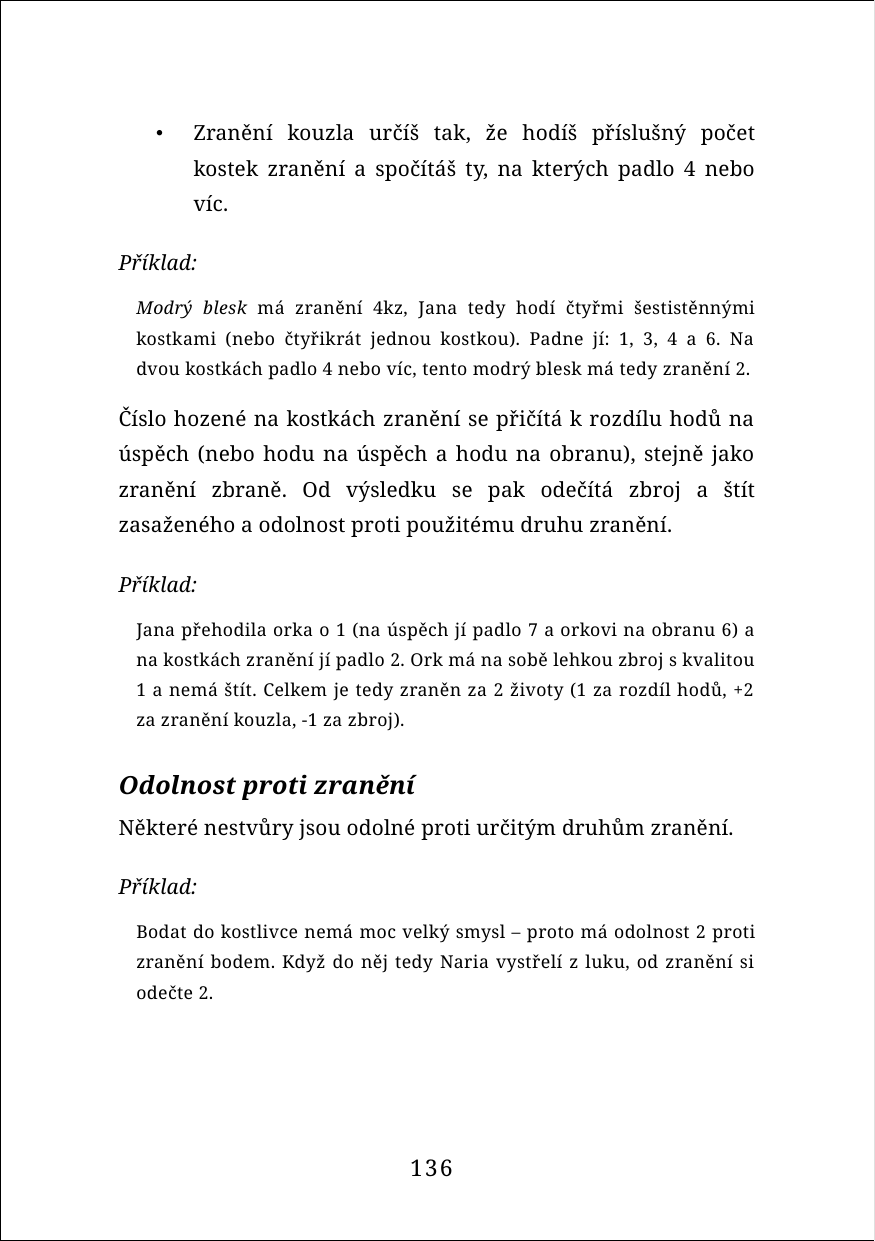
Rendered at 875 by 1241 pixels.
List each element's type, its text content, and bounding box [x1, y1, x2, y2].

text Některé nestvůry jsou odolné proti určitým druhům zranění. [118, 813, 756, 842]
text Příklad: [118, 248, 756, 277]
text Příklad: [118, 570, 756, 598]
text Příklad: [118, 872, 756, 901]
text Jana přehodila orka o 1 (na úspěch jí padlo 7 a orkovi na obranu 6) a na kostkách zranění jí padlo 2. Ork má na sobě lehkou zbroj s kvalitou 1 a nemá štít. Celkem je tedy zraněn za 2 životy (1 za rozdíl hodů, +2 za zranění kouzla, -1 za zbroj). [136, 617, 756, 732]
text Bodat do kostlivce nemá moc velký smysl – proto má odolnost 2 proti zranění bodem. Když do něj tedy Naria vystřelí z luku, od zranění si odečte 2. [136, 920, 756, 1004]
subtitle Odolnost proti zranění [118, 767, 756, 801]
text Modrý blesk má zranění 4kz, Jana tedy hodí čtyřmi šestistěnnými kostkami (nebo čtyřikrát jednou kostkou). Padne jí: 1, 3, 4 a 6. Na dvou kostkách padlo 4 nebo víc, tento modrý blesk má tedy zranění 2. [136, 296, 756, 380]
text Číslo hozené na kostkách zranění se přičítá k rozdílu hodů na úspěch (nebo hodu na úspěch a hodu na obranu), stejně jako zranění zbraně. Od výsledku se pak odečítá zbroj a štít zasaženého a odolnost proti použitému druhu zranění. [118, 404, 756, 539]
list Zranění kouzla určíš tak, že hodíš příslušný počet kostek zranění a spočítáš ty, na kterých padlo 4 nebo víc. [156, 118, 756, 218]
